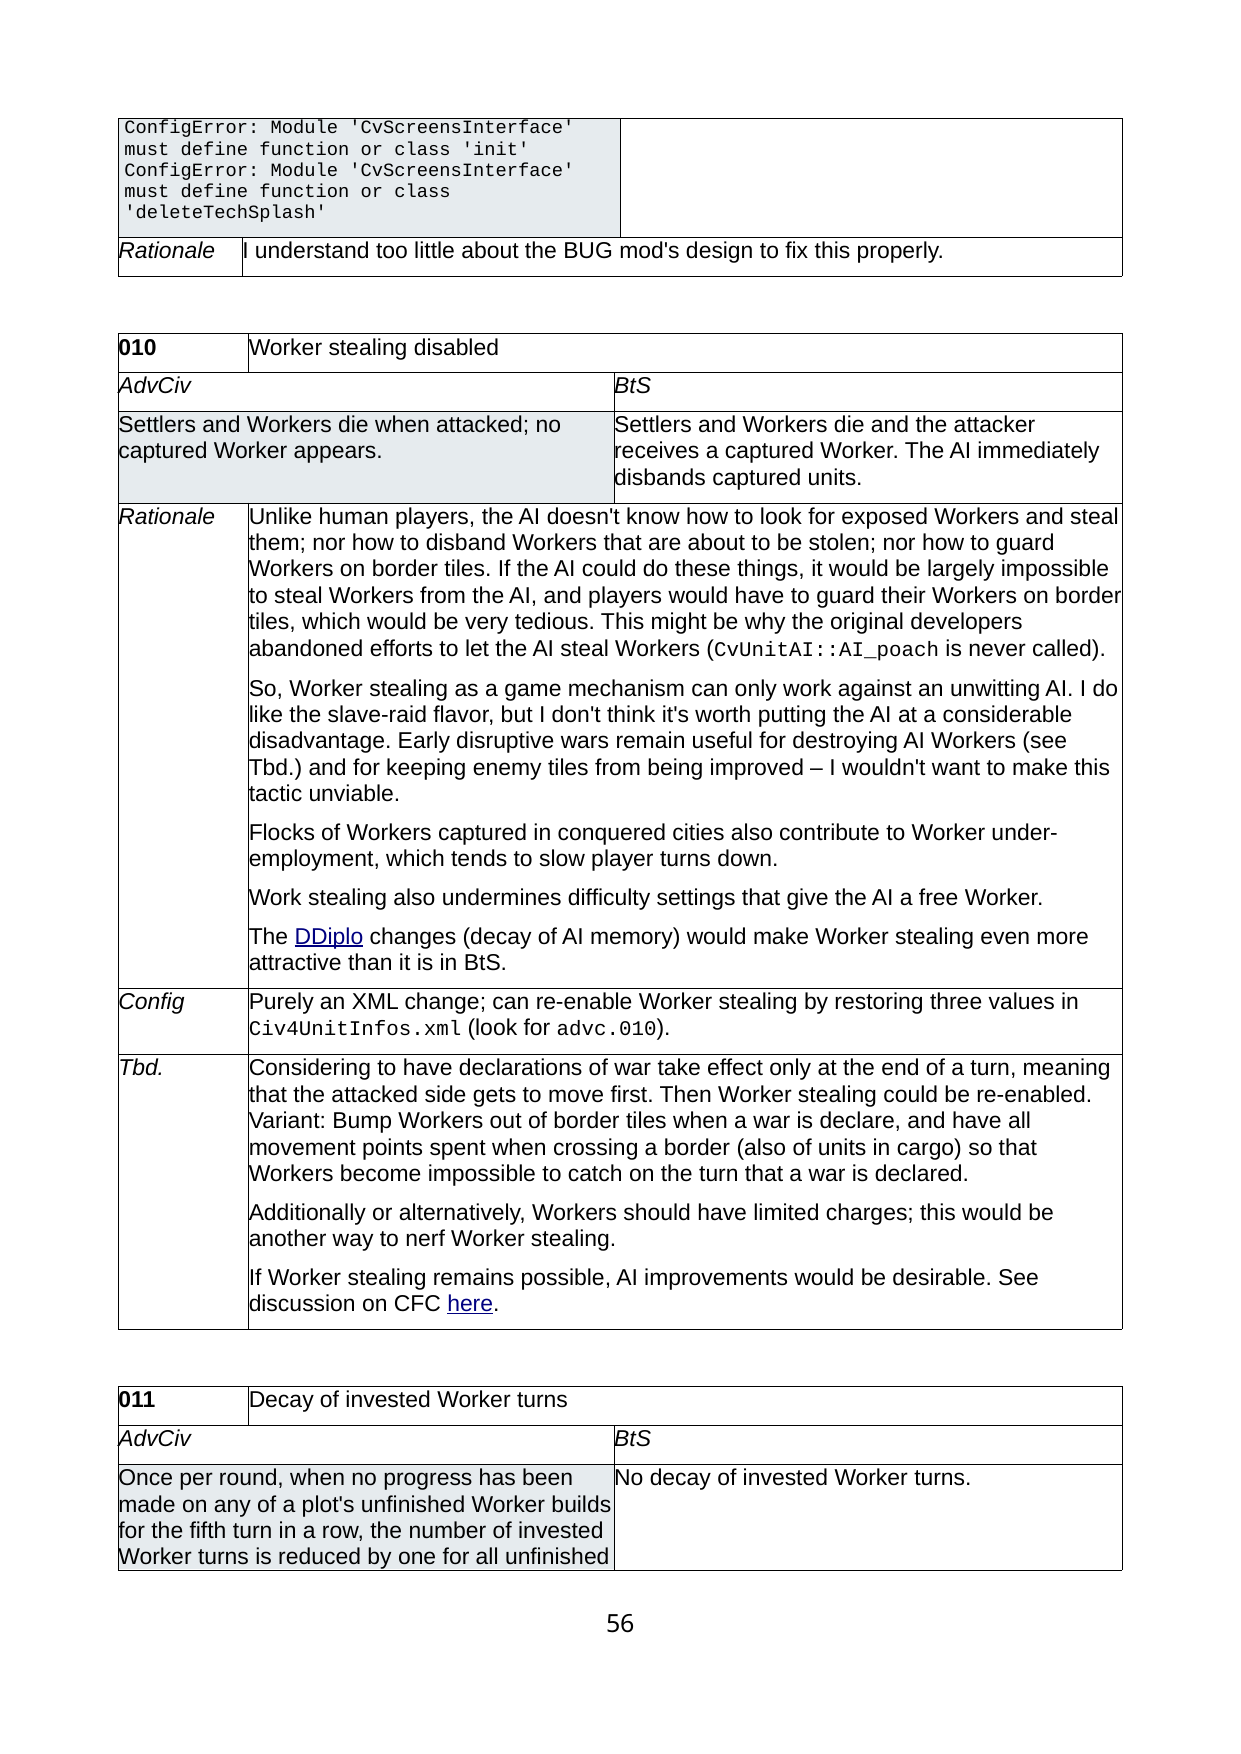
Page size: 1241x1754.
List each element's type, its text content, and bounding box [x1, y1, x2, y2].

table_cell Rationale [119, 238, 242, 276]
table_cell Settlers and Workers die and the attacker receives a captured Worker. The AI immediately disbands captured units. [615, 412, 1122, 503]
table_cell AdvCiv [119, 373, 614, 411]
table_cell Unlike human players, the AI doesn't know how to look for exposed Workers and steal them; nor how to disband Workers that are about to be stolen; nor how to guard Workers on border tiles. If the AI could do these things, it would be largely impossible to steal Workers from the AI, and players would have to guard their Workers on border tiles, which would be very tedious. This might be why the original developers abandoned efforts to let the AI steal Workers (CvUnitAI::AI_poach is never called). So, Worker stealing as a game mechanism can only work against an unwitting AI. I do like the slave-raid flavor, but I don't think it's worth putting the AI at a considerable disadvantage. Early disruptive wars remain useful for destroying AI Workers (see Tbd.) and for keeping enemy tiles from being improved – I wouldn't want to make this tactic unviable. Flocks of Workers captured in conquered cities also contribute to Worker under-employment, which tends to slow player turns down. Work stealing also undermines difficulty settings that give the AI a free Worker. The DDiplo changes (decay of AI memory) would make Worker stealing even more attractive than it is in BtS. [249, 504, 1122, 988]
table_cell BtS [615, 1426, 1122, 1464]
table_cell Considering to have declarations of war take effect only at the end of a turn, meaning that the attacked side gets to move first. Then Worker stealing could be re-enabled. Variant: Bump Workers out of border tiles when a war is declare, and have all movement points spent when crossing a border (also of units in cargo) so that Workers become impossible to catch on the turn that a war is declared. Additionally or alternatively, Workers should have limited charges; this would be another way to nerf Worker stealing. If Worker stealing remains possible, AI improvements would be desirable. See discussion on CFC here. [249, 1055, 1122, 1329]
table_cell Config [119, 989, 248, 1054]
table_cell Purely an XML change; can re-enable Worker stealing by restoring three values in Civ4UnitInfos.xml (look for advc.010). [249, 989, 1122, 1054]
table_cell BtS [615, 373, 1122, 411]
table_cell [621, 119, 1122, 237]
table_cell Tbd. [119, 1055, 248, 1329]
table_header Worker stealing disabled [249, 334, 1122, 372]
table_cell Once per round, when no progress has been made on any of a plot's unfinished Worker builds for the fifth turn in a row, the number of invested Worker turns is reduced by one for all unfinished [119, 1465, 614, 1569]
table_header Decay of invested Worker turns [249, 1387, 1122, 1425]
table_header 010 [119, 334, 248, 372]
table_cell ConfigError: Module 'CvScreensInterface' must define function or class 'init' ConfigError: Module 'CvScreensInterface' must define function or class 'deleteTechSplash' [119, 119, 620, 237]
table_cell AdvCiv [119, 1426, 614, 1464]
table_cell I understand too little about the BUG mod's design to fix this properly. [243, 238, 1122, 276]
table_cell Rationale [119, 504, 248, 988]
table_cell No decay of invested Worker turns. [615, 1465, 1122, 1569]
table_header 011 [119, 1387, 248, 1425]
table_cell Settlers and Workers die when attacked; no captured Worker appears. [119, 412, 614, 503]
